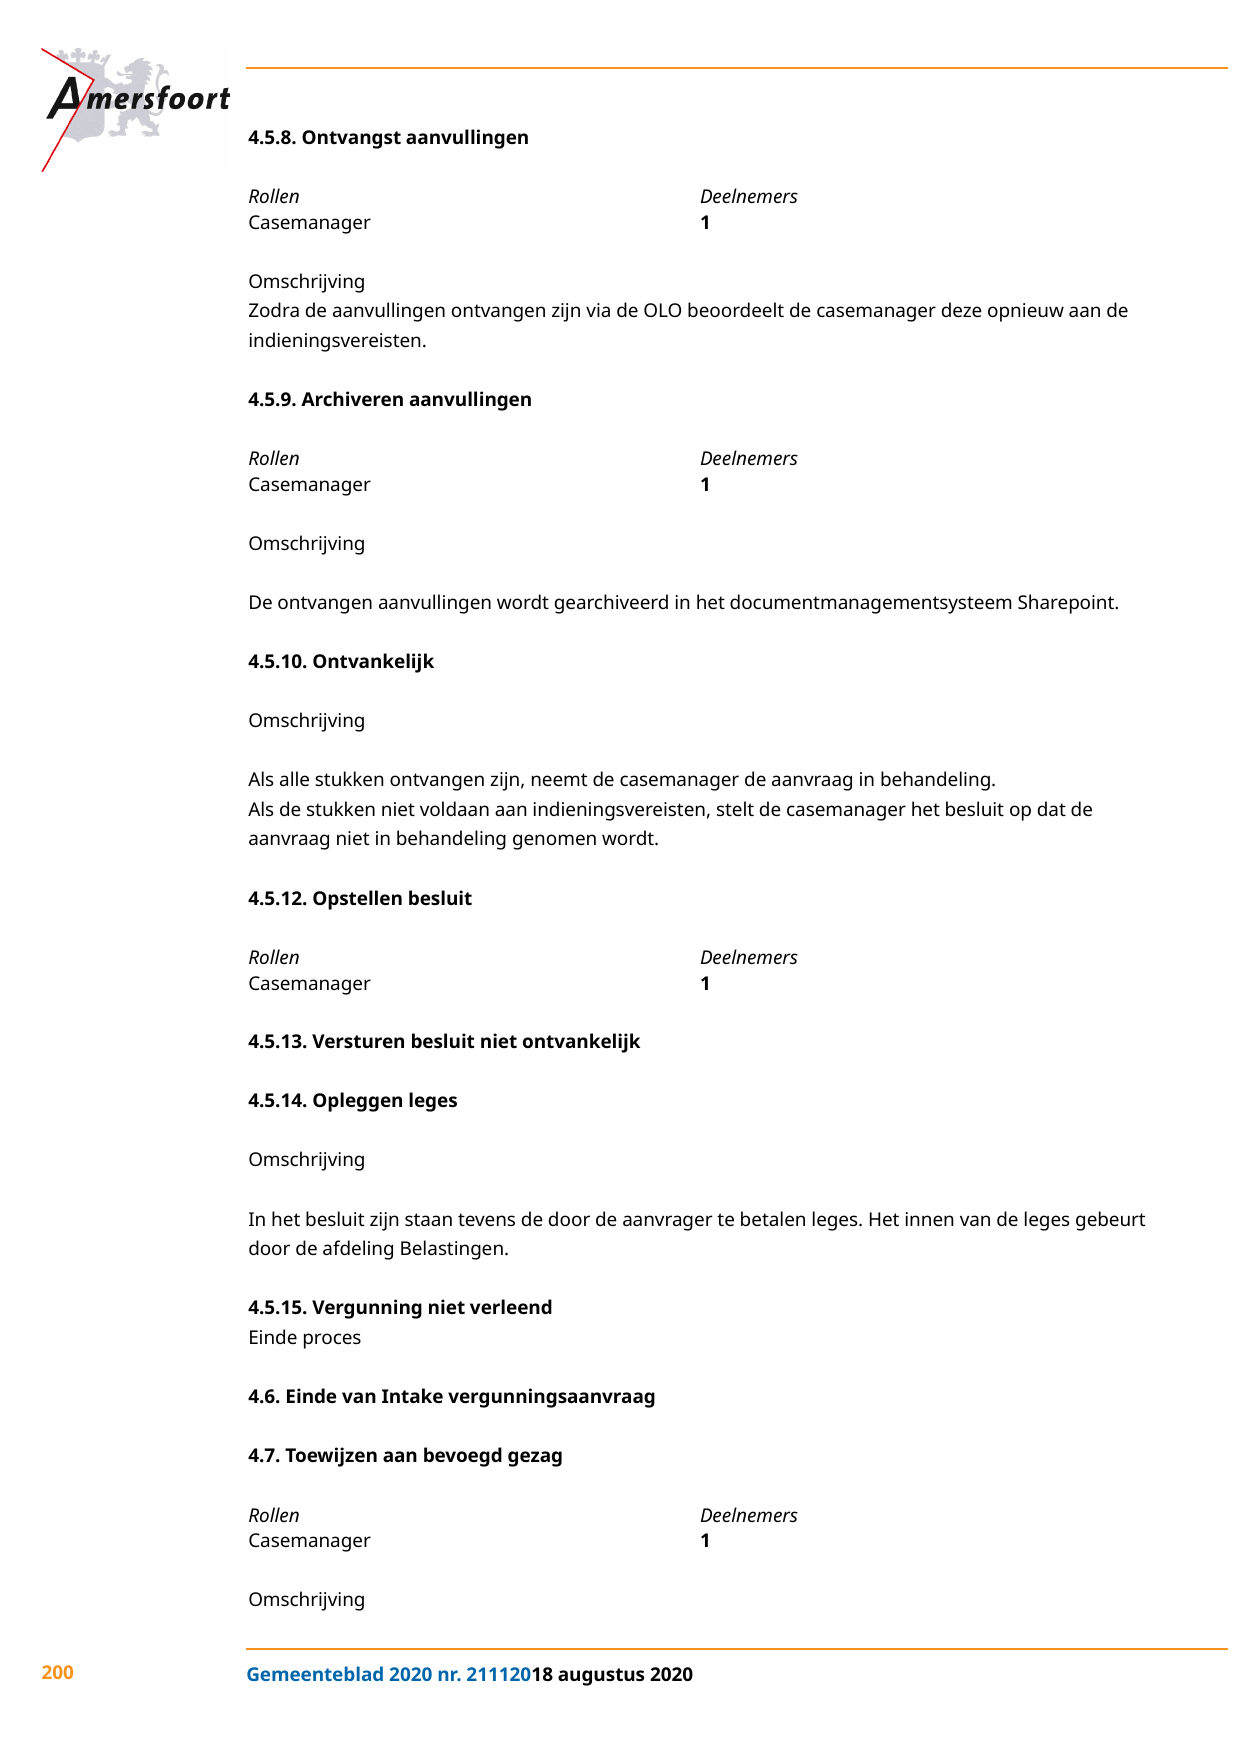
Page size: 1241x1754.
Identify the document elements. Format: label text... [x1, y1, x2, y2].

table_header Deelnemers [700, 446, 1152, 471]
table_cell Casemanager [248, 471, 700, 497]
table_cell 1 [700, 209, 1152, 235]
picture [41, 47, 231, 172]
table_header Deelnemers [700, 944, 1152, 970]
text Omschrijving [248, 530, 1152, 556]
text Zodra de aanvullingen ontvangen zijn via de OLO beoordeelt de casemanager deze opnieuw aan de indieningsvereisten. [248, 297, 1152, 353]
text Omschrijving [248, 1586, 1152, 1612]
table_cell Casemanager [248, 970, 700, 996]
text 4.5.13. Versturen besluit niet ontvankelijk [248, 1028, 1152, 1054]
text Omschrijving [248, 1147, 1152, 1172]
table_header Rollen [248, 1502, 700, 1527]
text 4.5.14. Opleggen leges [248, 1087, 1152, 1113]
text Als de stukken niet voldaan aan indieningsvereisten, stelt de casemanager het besluit op dat de aanvraag niet in behandeling genomen wordt. [248, 796, 1152, 851]
text 4.5.9. Archiveren aanvullingen [248, 386, 1152, 412]
text 4.5.15. Vergunning niet verleend [248, 1294, 1152, 1320]
table_cell Casemanager [248, 1528, 700, 1553]
table_header Deelnemers [700, 184, 1152, 209]
table_header Deelnemers [700, 1502, 1152, 1527]
table_cell 1 [700, 1528, 1152, 1553]
text Omschrijving [248, 707, 1152, 733]
table_cell Casemanager [248, 209, 700, 235]
text 4.7. Toewijzen aan bevoegd gezag [248, 1442, 1152, 1468]
text 4.6. Einde van Intake vergunningsaanvraag [248, 1383, 1152, 1409]
table_cell 1 [700, 471, 1152, 497]
text In het besluit zijn staan tevens de door de aanvrager te betalen leges. Het innen van de leges gebeurt door de afdeling Belastingen. [248, 1206, 1152, 1261]
table_header Rollen [248, 446, 700, 471]
text Als alle stukken ontvangen zijn, neemt de casemanager de aanvraag in behandeling. [248, 766, 1152, 792]
text Omschrijving [248, 268, 1152, 294]
text De ontvangen aanvullingen wordt gearchiveerd in het documentmanagementsysteem Sharepoint. [248, 589, 1152, 615]
table_header Rollen [248, 184, 700, 209]
table_cell 1 [700, 970, 1152, 996]
text 4.5.8. Ontvangst aanvullingen [248, 124, 1152, 150]
table_header Rollen [248, 944, 700, 970]
text Einde proces [248, 1324, 1152, 1350]
text 4.5.10. Ontvankelijk [248, 648, 1152, 674]
text 4.5.12. Opstellen besluit [248, 885, 1152, 911]
